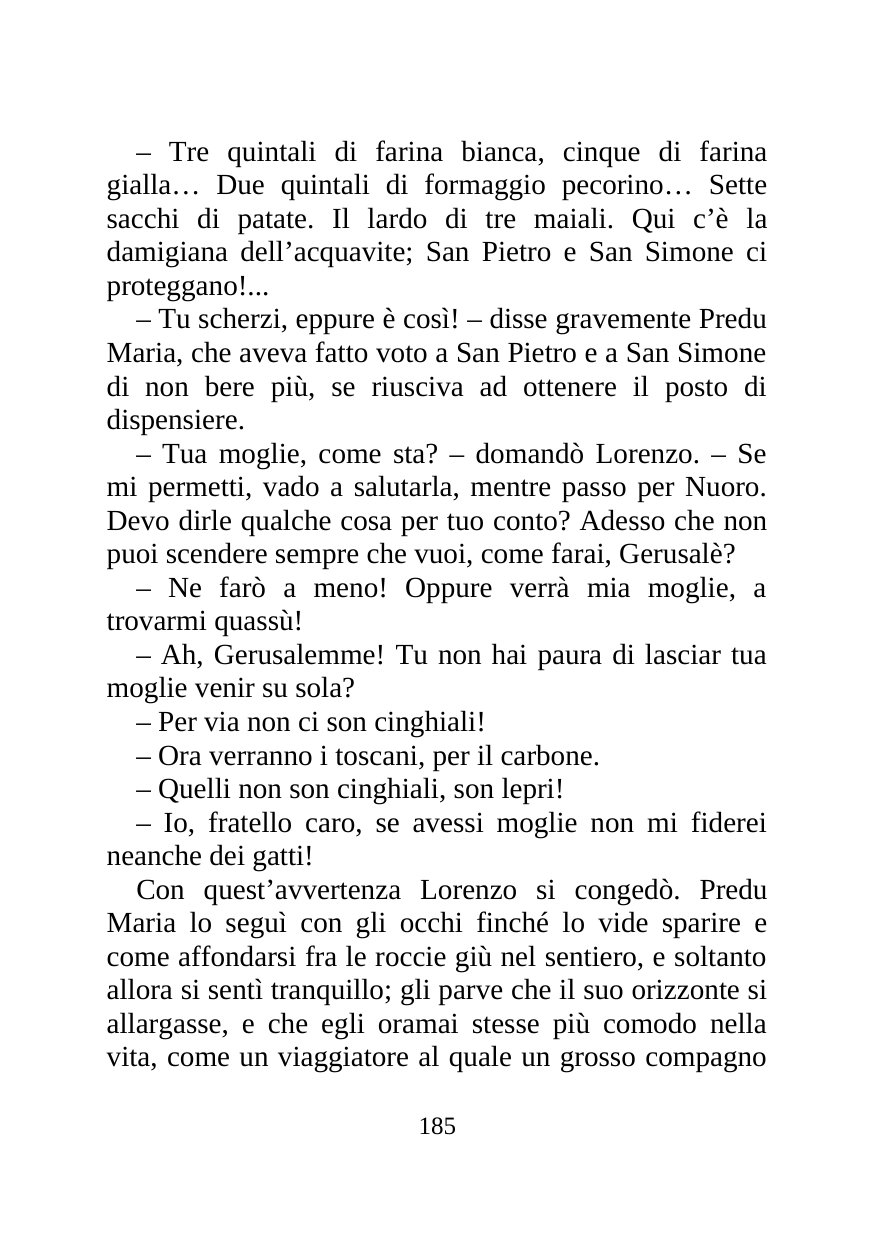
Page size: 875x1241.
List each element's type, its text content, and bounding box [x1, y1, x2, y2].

text Con quest’avvertenza Lorenzo si congedò. Predu Maria lo seguì con gli occhi finché lo vide sparire e come affondarsi fra le roccie giù nel sentiero, e soltanto allora si sentì tranquillo; gli parve che il suo orizzonte si allargasse, e che egli oramai stesse più comodo nella vita, come un viaggiatore al quale un grosso compagno [106, 872, 768, 1073]
text – Ora verranno i toscani, per il carbone. [106, 738, 768, 771]
text – Ne farò a meno! Oppure verrà mia moglie, a trovarmi quassù! [106, 570, 768, 637]
text – Ah, Gerusalemme! Tu non hai paura di lasciar tua moglie venir su sola? [106, 637, 768, 704]
text – Io, fratello caro, se avessi moglie non mi fiderei neanche dei gatti! [106, 805, 768, 872]
text – Per via non ci son cinghiali! [106, 704, 768, 738]
text – Tu scherzi, eppure è così! – disse gravemente Predu Maria, che aveva fatto voto a San Pietro e a San Simone di non bere più, se riusciva ad ottenere il posto di dispensiere. [106, 302, 768, 436]
text – Tua moglie, come sta? – domandò Lorenzo. – Se mi permetti, vado a salutarla, mentre passo per Nuoro. Devo dirle qualche cosa per tuo conto? Adesso che non puoi scendere sempre che vuoi, come farai, Gerusalè? [106, 436, 768, 570]
text – Tre quintali di farina bianca, cinque di farina gialla… Due quintali di formaggio pecorino… Sette sacchi di patate. Il lardo di tre maiali. Qui c’è la damigiana dell’acquavite; San Pietro e San Simone ci proteggano!... [106, 134, 768, 302]
text – Quelli non son cinghiali, son lepri! [106, 771, 768, 805]
